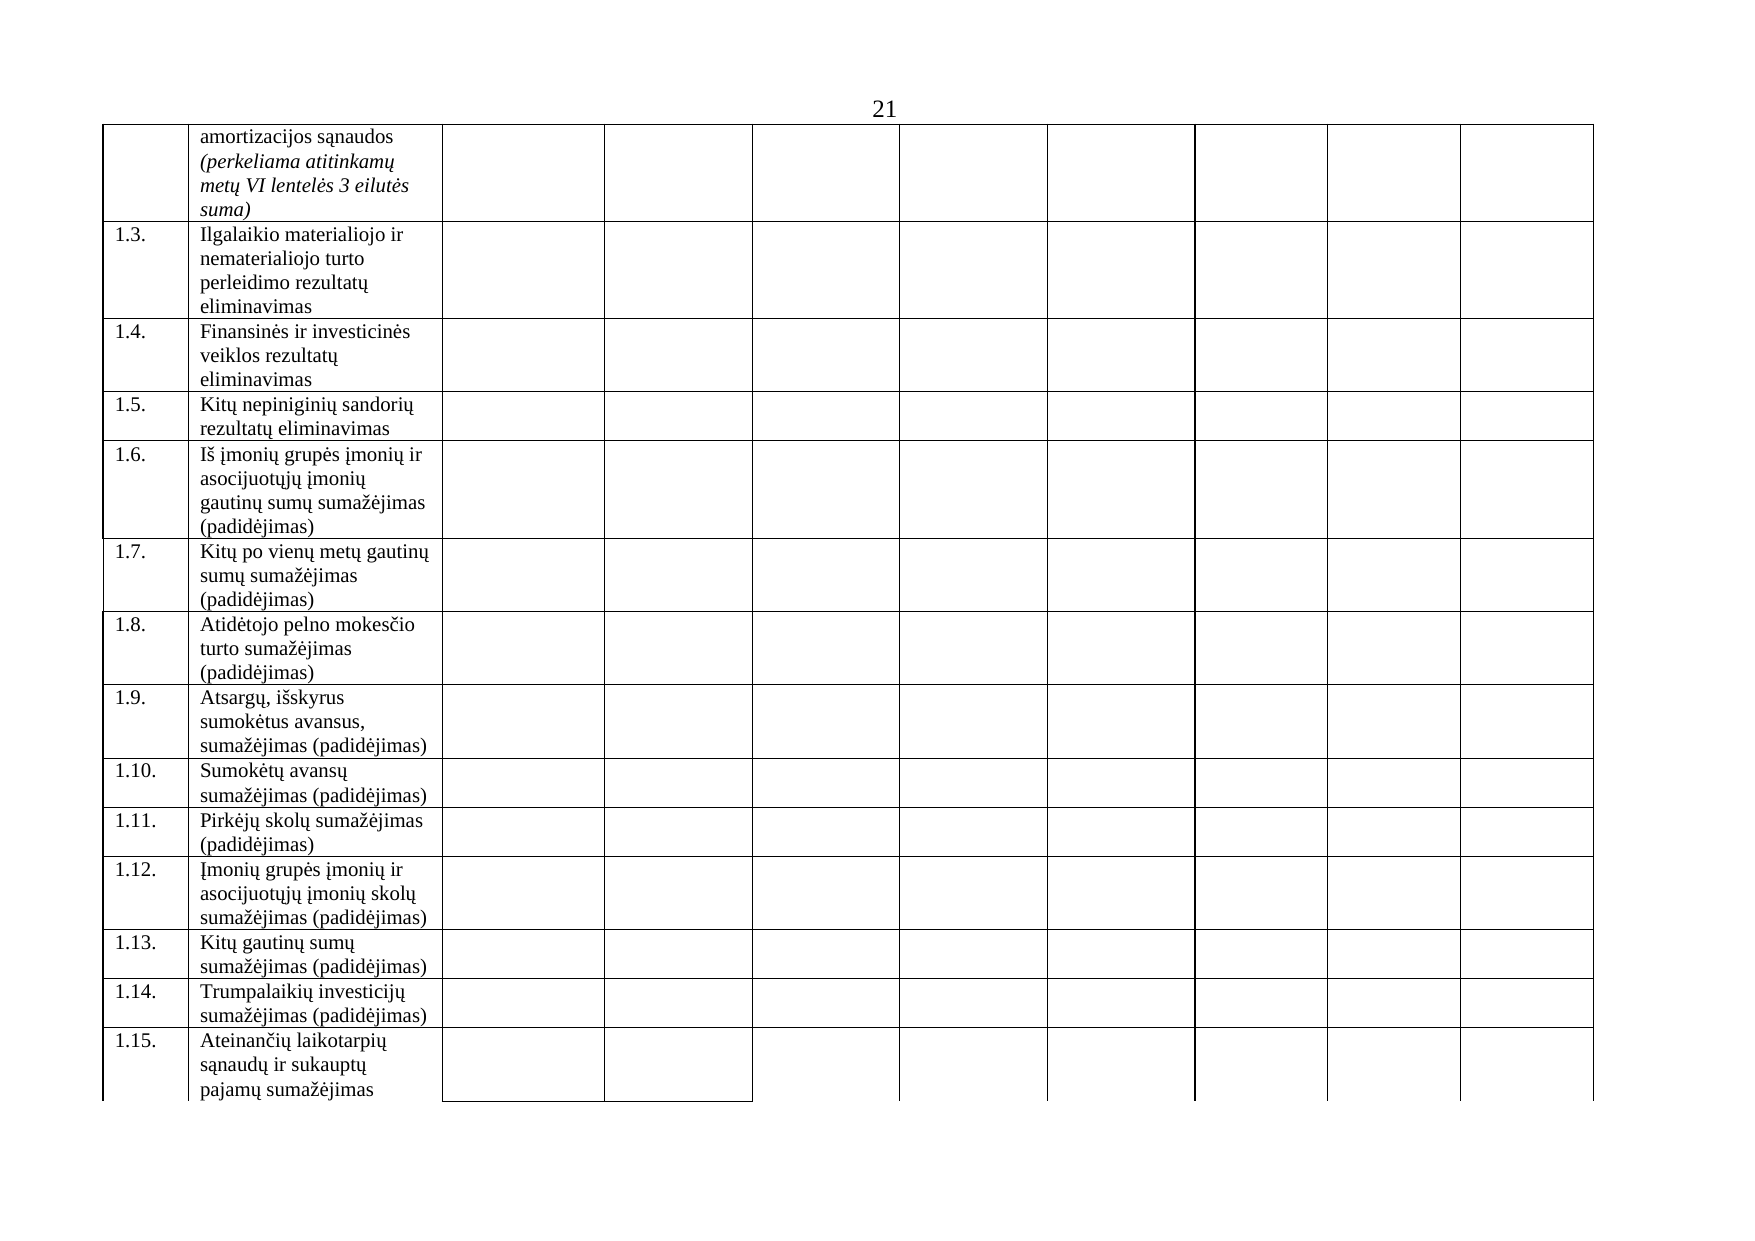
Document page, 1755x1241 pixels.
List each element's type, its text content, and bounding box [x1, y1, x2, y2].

table_cell Finansinės ir investicinės veiklos rezultatų eliminavimas [189, 319, 442, 391]
table_cell [1196, 685, 1327, 757]
table_cell [900, 539, 1047, 611]
table_cell [1328, 759, 1460, 807]
table_cell [605, 685, 752, 757]
table_cell [1328, 319, 1460, 391]
table_cell [753, 612, 899, 684]
table_cell [605, 1028, 752, 1101]
table_cell 1.5. [104, 392, 188, 440]
table_cell [605, 539, 752, 611]
table_cell [1048, 222, 1194, 318]
table_cell [443, 392, 604, 440]
table_cell [1048, 979, 1194, 1027]
table_cell [1196, 930, 1327, 978]
table_cell [1461, 808, 1593, 856]
table_cell [753, 808, 899, 856]
table_cell [1461, 612, 1593, 684]
table_cell [900, 222, 1047, 318]
table_cell [443, 539, 604, 611]
table_cell [1461, 930, 1593, 978]
table_cell [1328, 612, 1460, 684]
table_cell [605, 125, 752, 221]
table_cell [443, 1028, 604, 1101]
table_cell [753, 319, 899, 391]
table_cell [605, 392, 752, 440]
table_cell [443, 222, 604, 318]
table_cell Pirkėjų skolų sumažėjimas (padidėjimas) [189, 808, 442, 856]
table_cell [1196, 759, 1327, 807]
table_cell [1196, 808, 1327, 856]
table_cell [1328, 392, 1460, 440]
table_cell [1461, 125, 1593, 221]
table_cell Kitų nepiniginių sandorių rezultatų eliminavimas [189, 392, 442, 440]
table_cell [753, 441, 899, 538]
table_cell [900, 685, 1047, 757]
table_cell 1.12. [104, 857, 188, 929]
table_cell Sumokėtų avansų sumažėjimas (padidėjimas) [189, 759, 442, 807]
table_cell [900, 441, 1047, 538]
table_cell [900, 125, 1047, 221]
table_cell [1196, 857, 1327, 929]
table_cell [1196, 539, 1327, 611]
table_cell [900, 1028, 1047, 1101]
table_cell [1328, 1028, 1460, 1101]
table_cell 1.14. [104, 979, 188, 1027]
table_cell [1196, 319, 1327, 391]
table_cell [1328, 222, 1460, 318]
table_cell [605, 441, 752, 538]
table_cell [443, 930, 604, 978]
table_cell [753, 857, 899, 929]
table_cell [753, 979, 899, 1027]
table_cell [1461, 539, 1593, 611]
table_cell [1048, 857, 1194, 929]
table_cell [900, 930, 1047, 978]
table_cell [900, 979, 1047, 1027]
table_cell [1328, 441, 1460, 538]
table_cell [605, 930, 752, 978]
table_cell [900, 612, 1047, 684]
table_cell 1.9. [104, 685, 188, 757]
table_cell [1328, 539, 1460, 611]
table_cell [605, 222, 752, 318]
table_cell 1.3. [104, 222, 188, 318]
table_cell [104, 125, 188, 221]
table_cell 1.13. [104, 930, 188, 978]
table_cell Atsargų, išskyrus sumokėtus avansus, sumažėjimas (padidėjimas) [189, 685, 442, 757]
table_cell [1048, 392, 1194, 440]
table_cell 1.7. [104, 539, 188, 611]
table_cell [1048, 125, 1194, 221]
table_cell [1461, 441, 1593, 538]
table_cell [443, 979, 604, 1027]
table_cell Kitų po vienų metų gautinų sumų sumažėjimas (padidėjimas) [189, 539, 442, 611]
table_cell [443, 857, 604, 929]
table_cell [1048, 612, 1194, 684]
table_cell [1196, 222, 1327, 318]
table_cell [443, 441, 604, 538]
table_cell [1196, 979, 1327, 1027]
table_cell [443, 759, 604, 807]
table_cell [1461, 392, 1593, 440]
table_cell [1461, 222, 1593, 318]
table_cell [753, 759, 899, 807]
table_cell 1.11. [104, 808, 188, 856]
table_cell [1461, 319, 1593, 391]
table_cell [605, 808, 752, 856]
table_cell 1.15. [104, 1028, 188, 1101]
table_cell [443, 685, 604, 757]
table_cell Atidėtojo pelno mokesčio turto sumažėjimas (padidėjimas) [189, 612, 442, 684]
table_cell [753, 685, 899, 757]
table_cell [1048, 1028, 1194, 1101]
table_cell [605, 857, 752, 929]
table_cell [753, 125, 899, 221]
table_cell [900, 857, 1047, 929]
table_cell [1048, 685, 1194, 757]
table_cell [605, 319, 752, 391]
table_cell [1196, 612, 1327, 684]
table_cell Ilgalaikio materialiojo ir nematerialiojo turto perleidimo rezultatų eliminavimas [189, 222, 442, 318]
table_cell Ateinančių laikotarpių sąnaudų ir sukauptų pajamų sumažėjimas [189, 1028, 442, 1101]
table_cell [1461, 857, 1593, 929]
table_cell 1.6. [104, 441, 188, 538]
table_cell [753, 930, 899, 978]
table_cell [1328, 808, 1460, 856]
table_cell [605, 759, 752, 807]
table_cell [1196, 125, 1327, 221]
table_cell [1328, 685, 1460, 757]
table_cell [443, 808, 604, 856]
table_cell [900, 392, 1047, 440]
table_cell [1196, 392, 1327, 440]
table_cell [1328, 979, 1460, 1027]
table_cell Trumpalaikių investicijų sumažėjimas (padidėjimas) [189, 979, 442, 1027]
table_cell [1196, 441, 1327, 538]
table_cell [1328, 125, 1460, 221]
table_cell [1328, 857, 1460, 929]
table_cell [1461, 1028, 1593, 1101]
table_cell [1048, 759, 1194, 807]
table_cell [900, 319, 1047, 391]
table_cell [605, 979, 752, 1027]
table_cell Įmonių grupės įmonių ir asocijuotųjų įmonių skolų sumažėjimas (padidėjimas) [189, 857, 442, 929]
table_cell amortizacijos sąnaudos (perkeliama atitinkamų metų VI lentelės 3 eilutės suma) [189, 125, 442, 221]
table_cell [900, 759, 1047, 807]
table_cell Kitų gautinų sumų sumažėjimas (padidėjimas) [189, 930, 442, 978]
table_cell [1048, 808, 1194, 856]
table_cell [1048, 319, 1194, 391]
table_cell [900, 808, 1047, 856]
table_cell [753, 1028, 899, 1101]
table_cell [443, 319, 604, 391]
table_cell [1328, 930, 1460, 978]
table_cell [1048, 539, 1194, 611]
table_cell [443, 125, 604, 221]
table_cell 1.8. [104, 612, 188, 684]
table_cell [1461, 759, 1593, 807]
table_cell [753, 539, 899, 611]
table_cell Iš įmonių grupės įmonių ir asocijuotųjų įmonių gautinų sumų sumažėjimas (padidėjimas) [189, 441, 442, 538]
table_cell [1461, 979, 1593, 1027]
table_cell [753, 222, 899, 318]
table_cell [1461, 685, 1593, 757]
table_cell 1.10. [104, 759, 188, 807]
table_cell [1048, 930, 1194, 978]
table_cell [1196, 1028, 1327, 1101]
table_cell [1048, 441, 1194, 538]
table_cell [605, 612, 752, 684]
table_cell [753, 392, 899, 440]
table_cell [443, 612, 604, 684]
table_cell 1.4. [104, 319, 188, 391]
